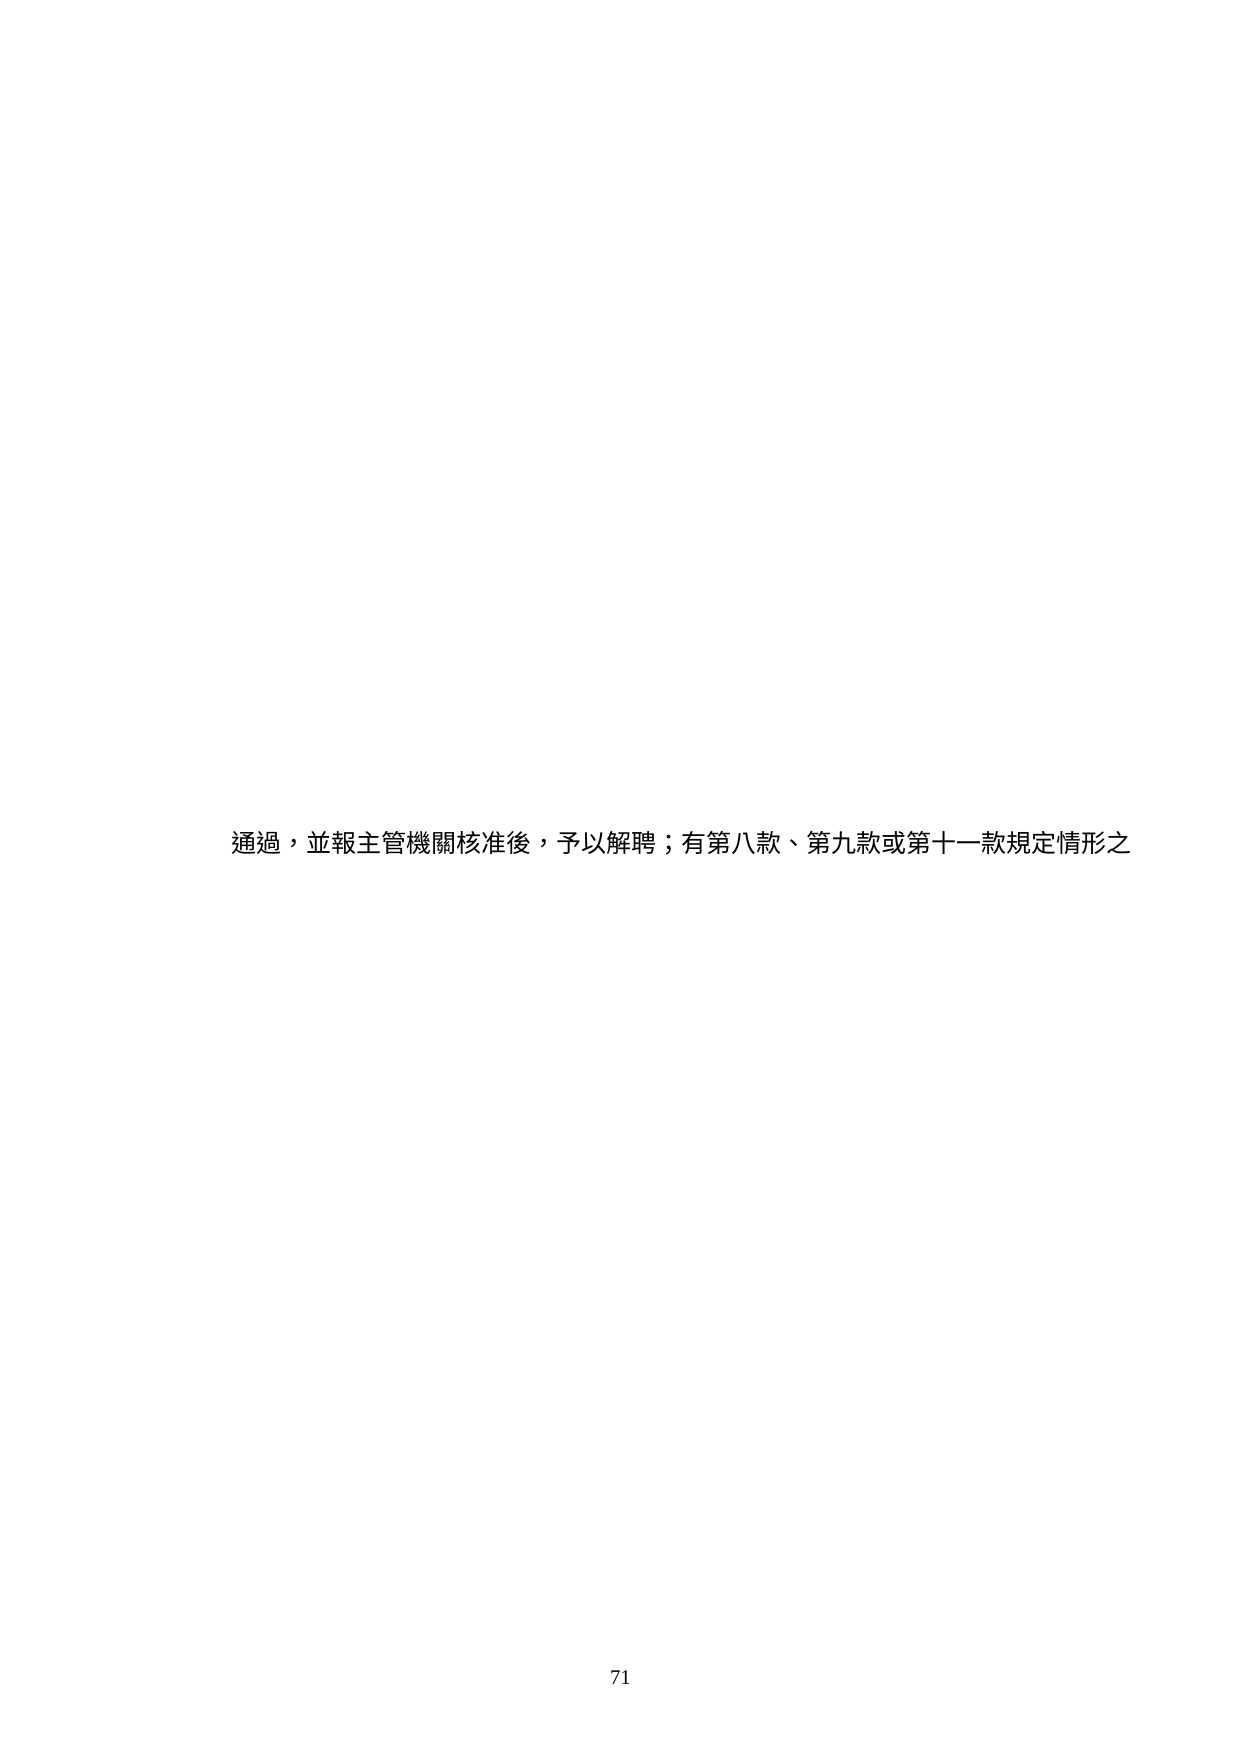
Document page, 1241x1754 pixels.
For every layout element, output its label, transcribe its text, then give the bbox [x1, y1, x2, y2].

text 通過，並報主管機關核准後，予以解聘；有第八款、第九款或第十一款規定情形之 [231, 800, 1134, 862]
